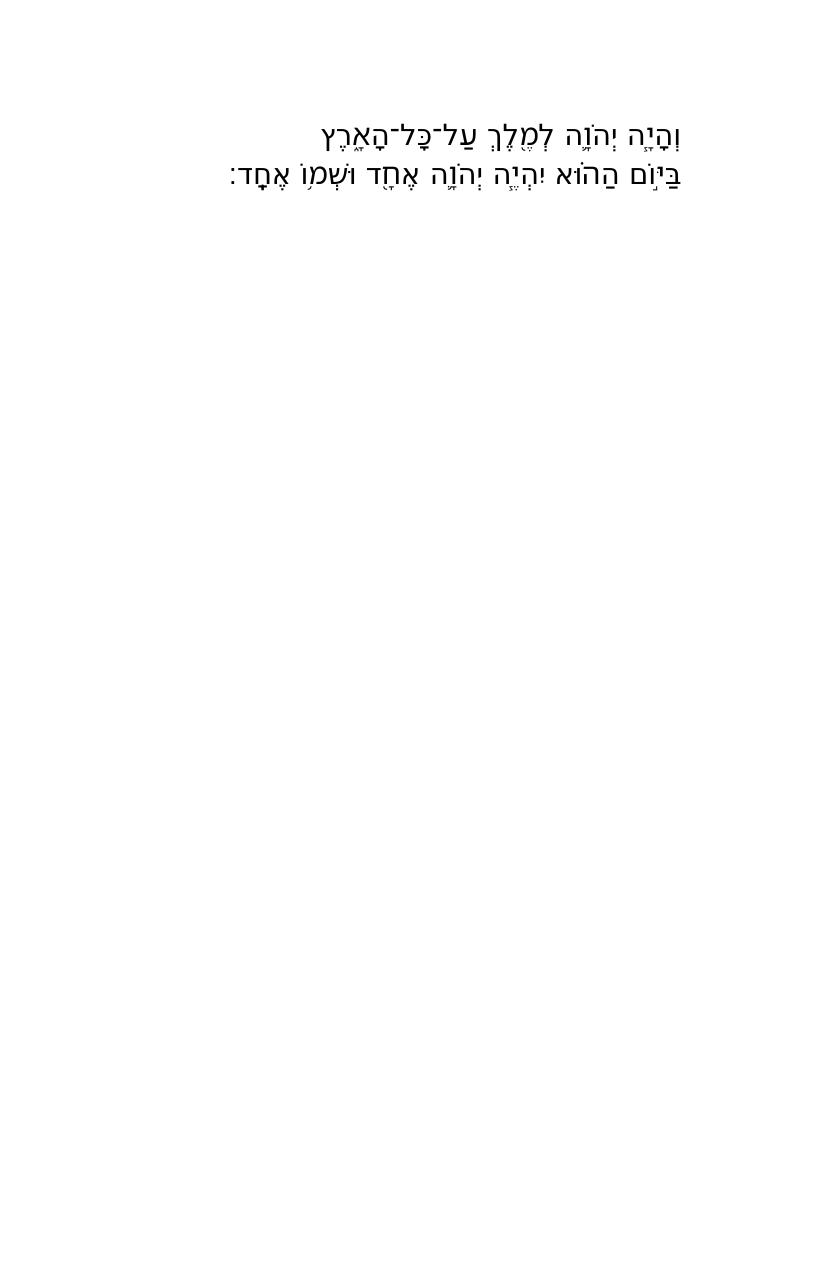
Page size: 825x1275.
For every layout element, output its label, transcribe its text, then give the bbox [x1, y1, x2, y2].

text וְהָיָ֧ה יְהֹוָ֛ה לְמֶ֖לֶךְ עַל־כָּל־הָאָ֑רֶץ [53, 118, 756, 152]
text בַּיּ֣וֹם הַה֗וּא יִהְיֶ֧ה יְהֹוָ֛ה אֶחָ֖ד וּשְׁמ֥וֹ אֶחָֽד׃ [53, 157, 756, 191]
